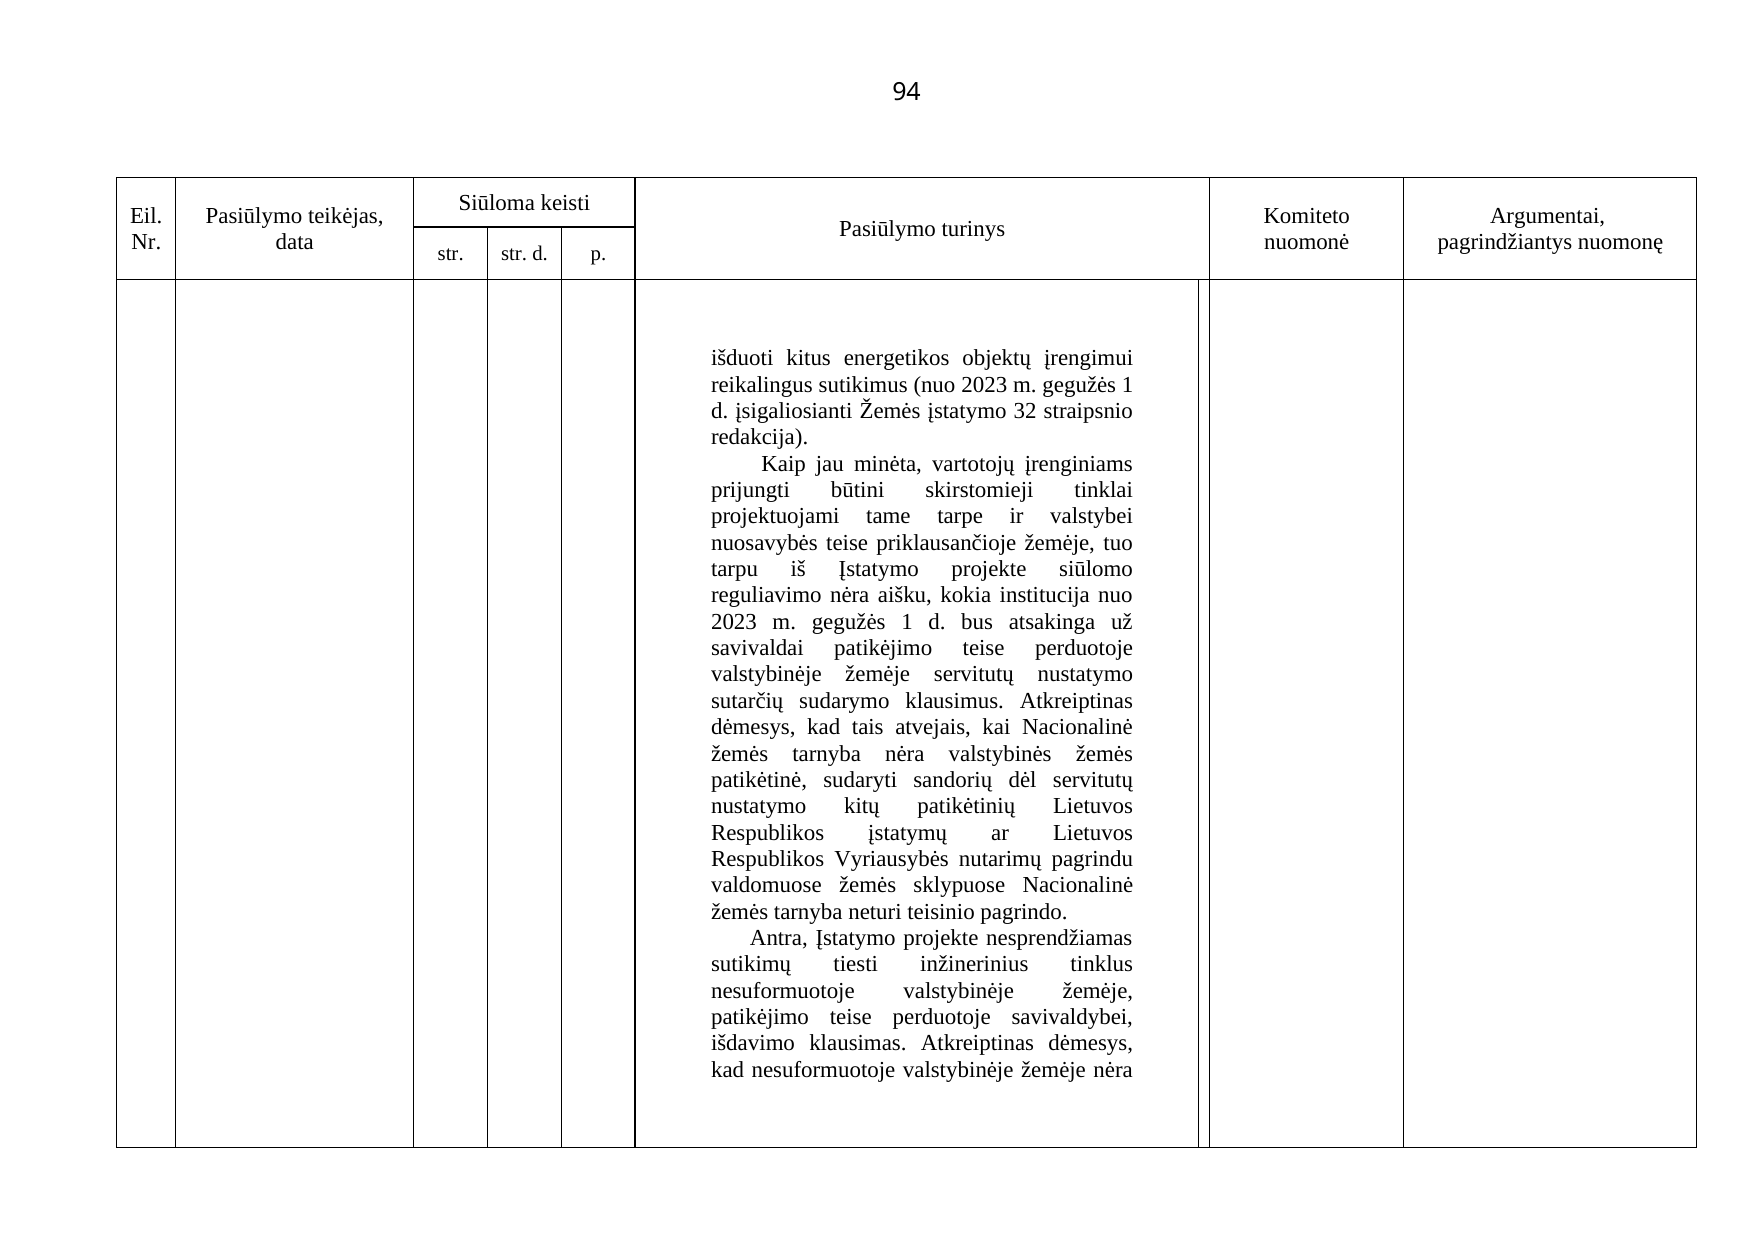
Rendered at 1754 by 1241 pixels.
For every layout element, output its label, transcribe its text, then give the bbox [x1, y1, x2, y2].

table_cell [562, 280, 634, 1147]
table_cell [488, 280, 561, 1147]
table_header Pasiūlymo turinys [636, 178, 1209, 279]
table_cell str. [414, 228, 487, 279]
table_cell p. [562, 228, 634, 279]
table_cell [1210, 280, 1403, 1147]
table_cell [1404, 280, 1696, 1147]
table_header Siūloma keisti [414, 178, 634, 226]
table_header Komiteto nuomonė [1210, 178, 1403, 279]
table_cell [176, 280, 413, 1147]
table_cell išduoti kitus energetikos objektų įrengimui reikalingus sutikimus (nuo 2023 m. gegužės 1 d. įsigaliosianti Žemės įstatymo 32 straipsnio redakcija). Kaip jau minėta, vartotojų įrenginiams prijungti būtini skirstomieji tinklai projektuojami tame tarpe ir valstybei nuosavybės teise priklausančioje žemėje, tuo tarpu iš Įstatymo projekte siūlomo reguliavimo nėra aišku, kokia institucija nuo 2023 m. gegužės 1 d. bus atsakinga už savivaldai patikėjimo teise perduotoje valstybinėje žemėje servitutų nustatymo sutarčių sudarymo klausimus. Atkreiptinas dėmesys, kad tais atvejais, kai Nacionalinė žemės tarnyba nėra valstybinės žemės patikėtinė, sudaryti sandorių dėl servitutų nustatymo kitų patikėtinių Lietuvos Respublikos įstatymų ar Lietuvos Respublikos Vyriausybės nutarimų pagrindu valdomuose žemės sklypuose Nacionalinė žemės tarnyba neturi teisinio pagrindo. Antra, Įstatymo projekte nesprendžiamas sutikimų tiesti inžinerinius tinklus nesuformuotoje valstybinėje žemėje, patikėjimo teise perduotoje savivaldybei, išdavimo klausimas. Atkreiptinas dėmesys, kad nesuformuotoje valstybinėje žemėje nėra [636, 280, 1198, 1147]
table_header Pasiūlymo teikėjas, data [176, 178, 413, 279]
table_cell [117, 280, 175, 1147]
table_header Argumentai, pagrindžiantys nuomonę [1404, 178, 1696, 279]
table_header Eil. Nr. [117, 178, 175, 279]
table_cell [414, 280, 487, 1147]
table_cell str. d. [488, 228, 561, 279]
